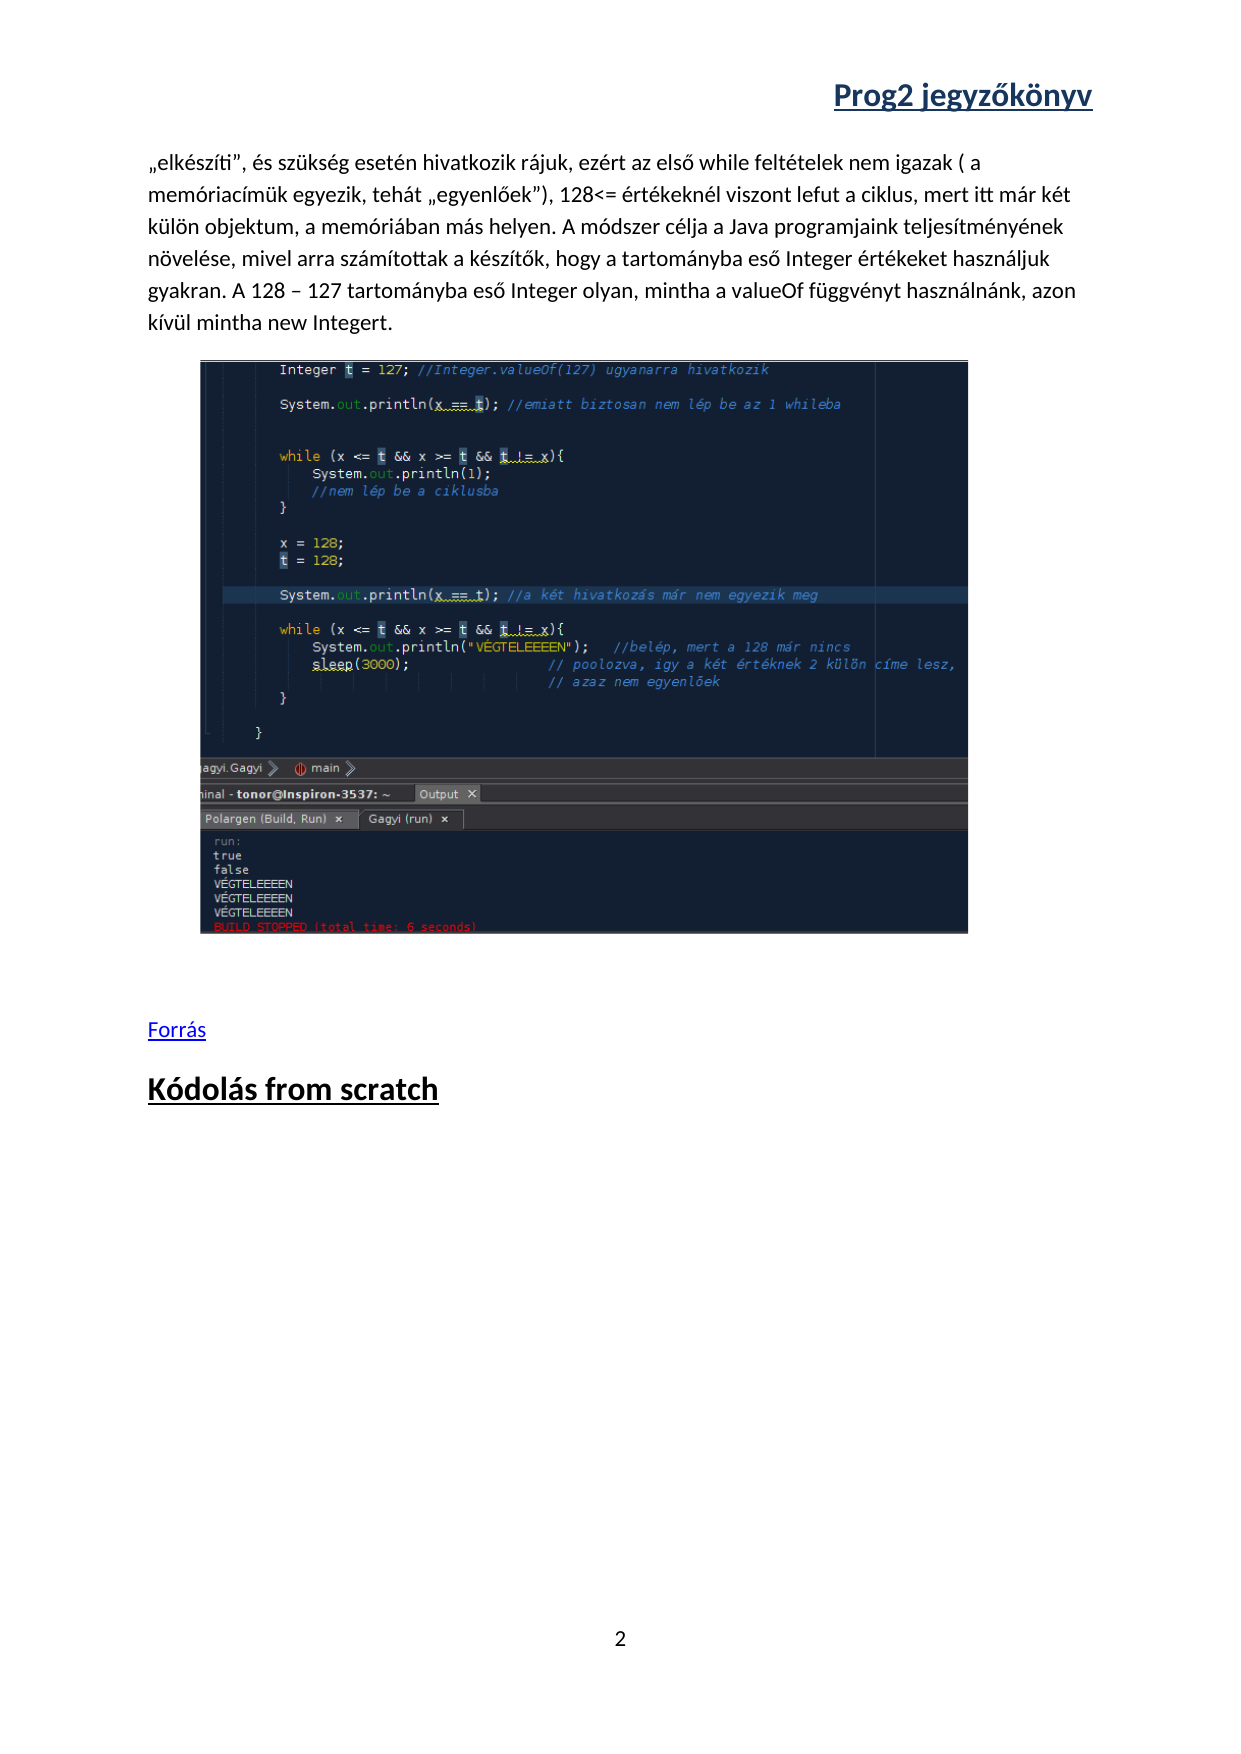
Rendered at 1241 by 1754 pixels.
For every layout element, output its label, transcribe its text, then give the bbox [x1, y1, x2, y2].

text „elkészíti”, és szükség esetén hivatkozik rájuk, ezért az első while feltételek nem igazak ( a memóriacímük egyezik, tehát „egyenlőek”), 128<= értékeknél viszont lefut a ciklus, mert itt már két külön objektum, a memóriában más helyen. A módszer célja a Java programjaink teljesítményének növelése, mivel arra számítottak a készítők, hogy a tartományba eső Integer értékeket használjuk gyakran. A 128 – 127 tartományba eső Integer olyan, mintha a valueOf függvényt használnánk, azon kívül mintha new Integert. [148, 148, 1093, 337]
text Kódolás from scratch [148, 1068, 1093, 1109]
picture [200, 360, 676, 934]
text Forrás [148, 1015, 1093, 1043]
